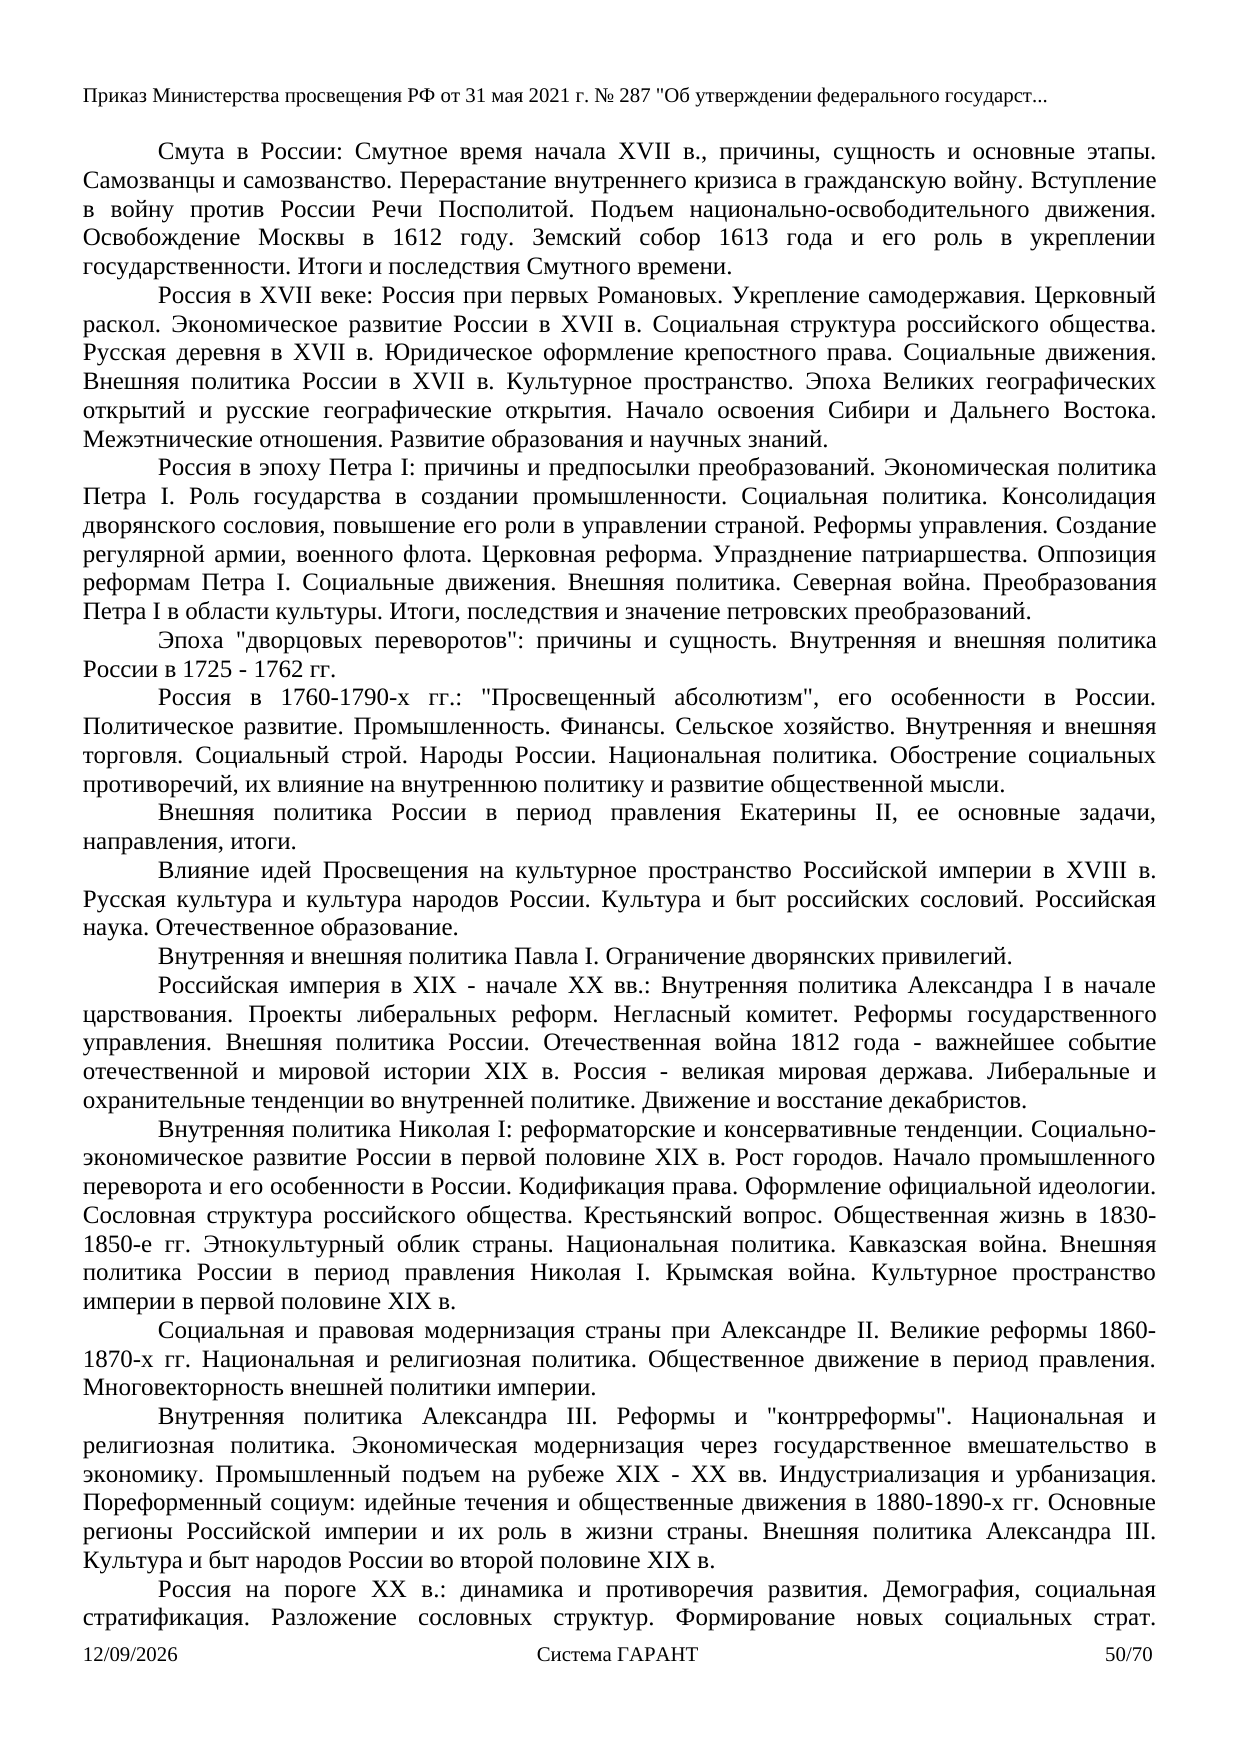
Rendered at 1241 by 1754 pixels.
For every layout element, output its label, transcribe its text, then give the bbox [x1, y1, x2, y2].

text Внутренняя и внешняя политика Павла I. Ограничение дворянских привилегий. [83, 941, 1157, 970]
text Внутренняя политика Николая I: реформаторские и консервативные тенденции. Социально-экономическое развитие России в первой половине XIX в. Рост городов. Начало промышленного переворота и его особенности в России. Кодификация права. Оформление официальной идеологии. Сословная структура российского общества. Крестьянский вопрос. Общественная жизнь в 1830-1850-е гг. Этнокультурный облик страны. Национальная политика. Кавказская война. Внешняя политика России в период правления Николая I. Крымская война. Культурное пространство империи в первой половине XIX в. [83, 1114, 1157, 1315]
text Смута в России: Смутное время начала XVII в., причины, сущность и основные этапы. Самозванцы и самозванство. Перерастание внутреннего кризиса в гражданскую войну. Вступление в войну против России Речи Посполитой. Подъем национально-освободительного движения. Освобождение Москвы в 1612 году. Земский собор 1613 года и его роль в укреплении государственности. Итоги и последствия Смутного времени. [83, 136, 1157, 280]
text Россия в XVII веке: Россия при первых Романовых. Укрепление самодержавия. Церковный раскол. Экономическое развитие России в XVII в. Социальная структура российского общества. Русская деревня в XVII в. Юридическое оформление крепостного права. Социальные движения. Внешняя политика России в XVII в. Культурное пространство. Эпоха Великих географических открытий и русские географические открытия. Начало освоения Сибири и Дальнего Востока. Межэтнические отношения. Развитие образования и научных знаний. [83, 280, 1157, 452]
text Россия на пороге XX в.: динамика и противоречия развития. Демография, социальная стратификация. Разложение сословных структур. Формирование новых социальных страт. [83, 1574, 1157, 1631]
text Социальная и правовая модернизация страны при Александре II. Великие реформы 1860-1870-х гг. Национальная и религиозная политика. Общественное движение в период правления. Многовекторность внешней политики империи. [83, 1315, 1157, 1401]
text Россия в 1760-1790-х гг.: "Просвещенный абсолютизм", его особенности в России. Политическое развитие. Промышленность. Финансы. Сельское хозяйство. Внутренняя и внешняя торговля. Социальный строй. Народы России. Национальная политика. Обострение социальных противоречий, их влияние на внутреннюю политику и развитие общественной мысли. [83, 682, 1157, 797]
text Внутренняя политика Александра III. Реформы и "контрреформы". Национальная и религиозная политика. Экономическая модернизация через государственное вмешательство в экономику. Промышленный подъем на рубеже XIX - XX вв. Индустриализация и урбанизация. Пореформенный социум: идейные течения и общественные движения в 1880-1890-х гг. Основные регионы Российской империи и их роль в жизни страны. Внешняя политика Александра III. Культура и быт народов России во второй половине XIX в. [83, 1401, 1157, 1574]
text Российская империя в XIX - начале XX вв.: Внутренняя политика Александра I в начале царствования. Проекты либеральных реформ. Негласный комитет. Реформы государственного управления. Внешняя политика России. Отечественная война 1812 года - важнейшее событие отечественной и мировой истории XIX в. Россия - великая мировая держава. Либеральные и охранительные тенденции во внутренней политике. Движение и восстание декабристов. [83, 970, 1157, 1114]
text Влияние идей Просвещения на культурное пространство Российской империи в XVIII в. Русская культура и культура народов России. Культура и быт российских сословий. Российская наука. Отечественное образование. [83, 855, 1157, 941]
text Эпоха "дворцовых переворотов": причины и сущность. Внутренняя и внешняя политика России в 1725 - 1762 гг. [83, 625, 1157, 682]
text Россия в эпоху Петра I: причины и предпосылки преобразований. Экономическая политика Петра I. Роль государства в создании промышленности. Социальная политика. Консолидация дворянского сословия, повышение его роли в управлении страной. Реформы управления. Создание регулярной армии, военного флота. Церковная реформа. Упразднение патриаршества. Оппозиция реформам Петра I. Социальные движения. Внешняя политика. Северная война. Преобразования Петра I в области культуры. Итоги, последствия и значение петровских преобразований. [83, 452, 1157, 625]
text Внешняя политика России в период правления Екатерины II, ее основные задачи, направления, итоги. [83, 797, 1157, 855]
